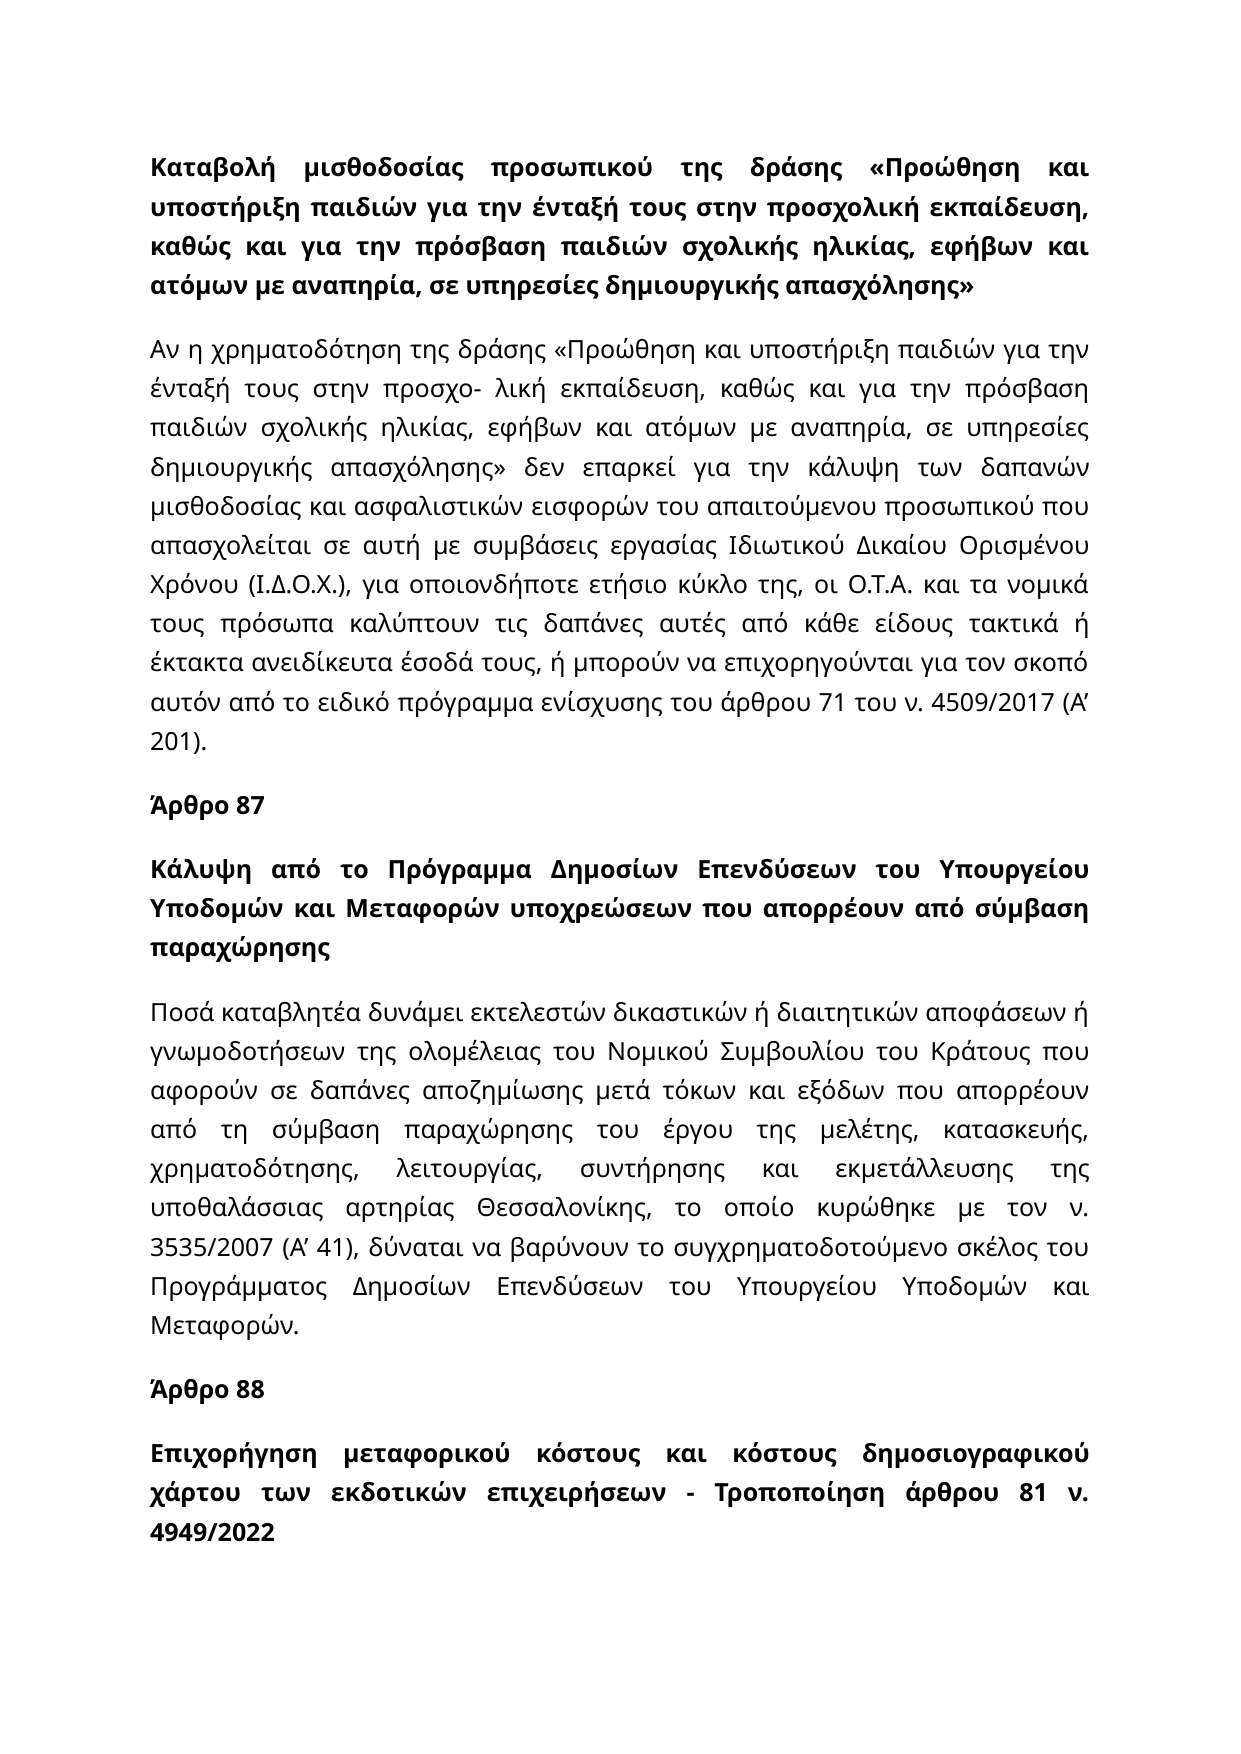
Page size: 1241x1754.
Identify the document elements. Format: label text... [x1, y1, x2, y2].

text Κάλυψη από το Πρόγραμμα Δημοσίων Επενδύσεων του Υπουργείου Υποδομών και Μεταφορών υποχρεώσεων που απορρέουν από σύμβαση παραχώρησης [150, 852, 1090, 964]
text Άρθρο 88 [150, 1372, 1090, 1406]
text Ποσά καταβλητέα δυνάμει εκτελεστών δικαστικών ή διαιτητικών αποφάσεων ή γνωμοδοτήσεων της ολομέλειας του Νομικού Συμβουλίου του Κράτους που αφορούν σε δαπάνες αποζημίωσης μετά τόκων και εξόδων που απορρέουν από τη σύμβαση παραχώρησης του έργου της μελέτης, κατασκευής, χρηματοδότησης, λειτουργίας, συντήρησης και εκμετάλλευσης της υποθαλάσσιας αρτηρίας Θεσσαλονίκης, το οποίο κυρώθηκε με τον ν. 3535/2007 (Α’ 41), δύναται να βαρύνουν το συγχρηματοδοτούμενο σκέλος του Προγράμματος Δημοσίων Επενδύσεων του Υπουργείου Υποδομών και Μεταφορών. [150, 994, 1090, 1342]
text Αν η χρηματοδότηση της δράσης «Προώθηση και υποστήριξη παιδιών για την ένταξή τους στην προσχο- λική εκπαίδευση, καθώς και για την πρόσβαση παιδιών σχολικής ηλικίας, εφήβων και ατόμων με αναπηρία, σε υπηρεσίες δημιουργικής απασχόλησης» δεν επαρκεί για την κάλυψη των δαπανών μισθοδοσίας και ασφαλιστικών εισφορών του απαιτούμενου προσωπικού που απασχολείται σε αυτή με συμβάσεις εργασίας Ιδιωτικού Δικαίου Ορισμένου Χρόνου (Ι.Δ.Ο.Χ.), για οποιονδήποτε ετήσιο κύκλο της, οι Ο.Τ.Α. και τα νομικά τους πρόσωπα καλύπτουν τις δαπάνες αυτές από κάθε είδους τακτικά ή έκτακτα ανειδίκευτα έσοδά τους, ή μπορούν να επιχορηγούνται για τον σκοπό αυτόν από το ειδικό πρόγραμμα ενίσχυσης του άρθρου 71 του ν. 4509/2017 (Α’ 201). [150, 332, 1090, 757]
text Άρθρο 87 [150, 787, 1090, 822]
text Επιχορήγηση μεταφορικού κόστους και κόστους δημοσιογραφικού χάρτου των εκδοτικών επιχειρήσεων - Τροποποίηση άρθρου 81 ν. 4949/2022 [150, 1436, 1090, 1548]
text Καταβολή μισθοδοσίας προσωπικού της δράσης «Προώθηση και υποστήριξη παιδιών για την ένταξή τους στην προσχολική εκπαίδευση, καθώς και για την πρόσβαση παιδιών σχολικής ηλικίας, εφήβων και ατόμων με αναπηρία, σε υπηρεσίες δημιουργικής απασχόλησης» [150, 150, 1090, 302]
